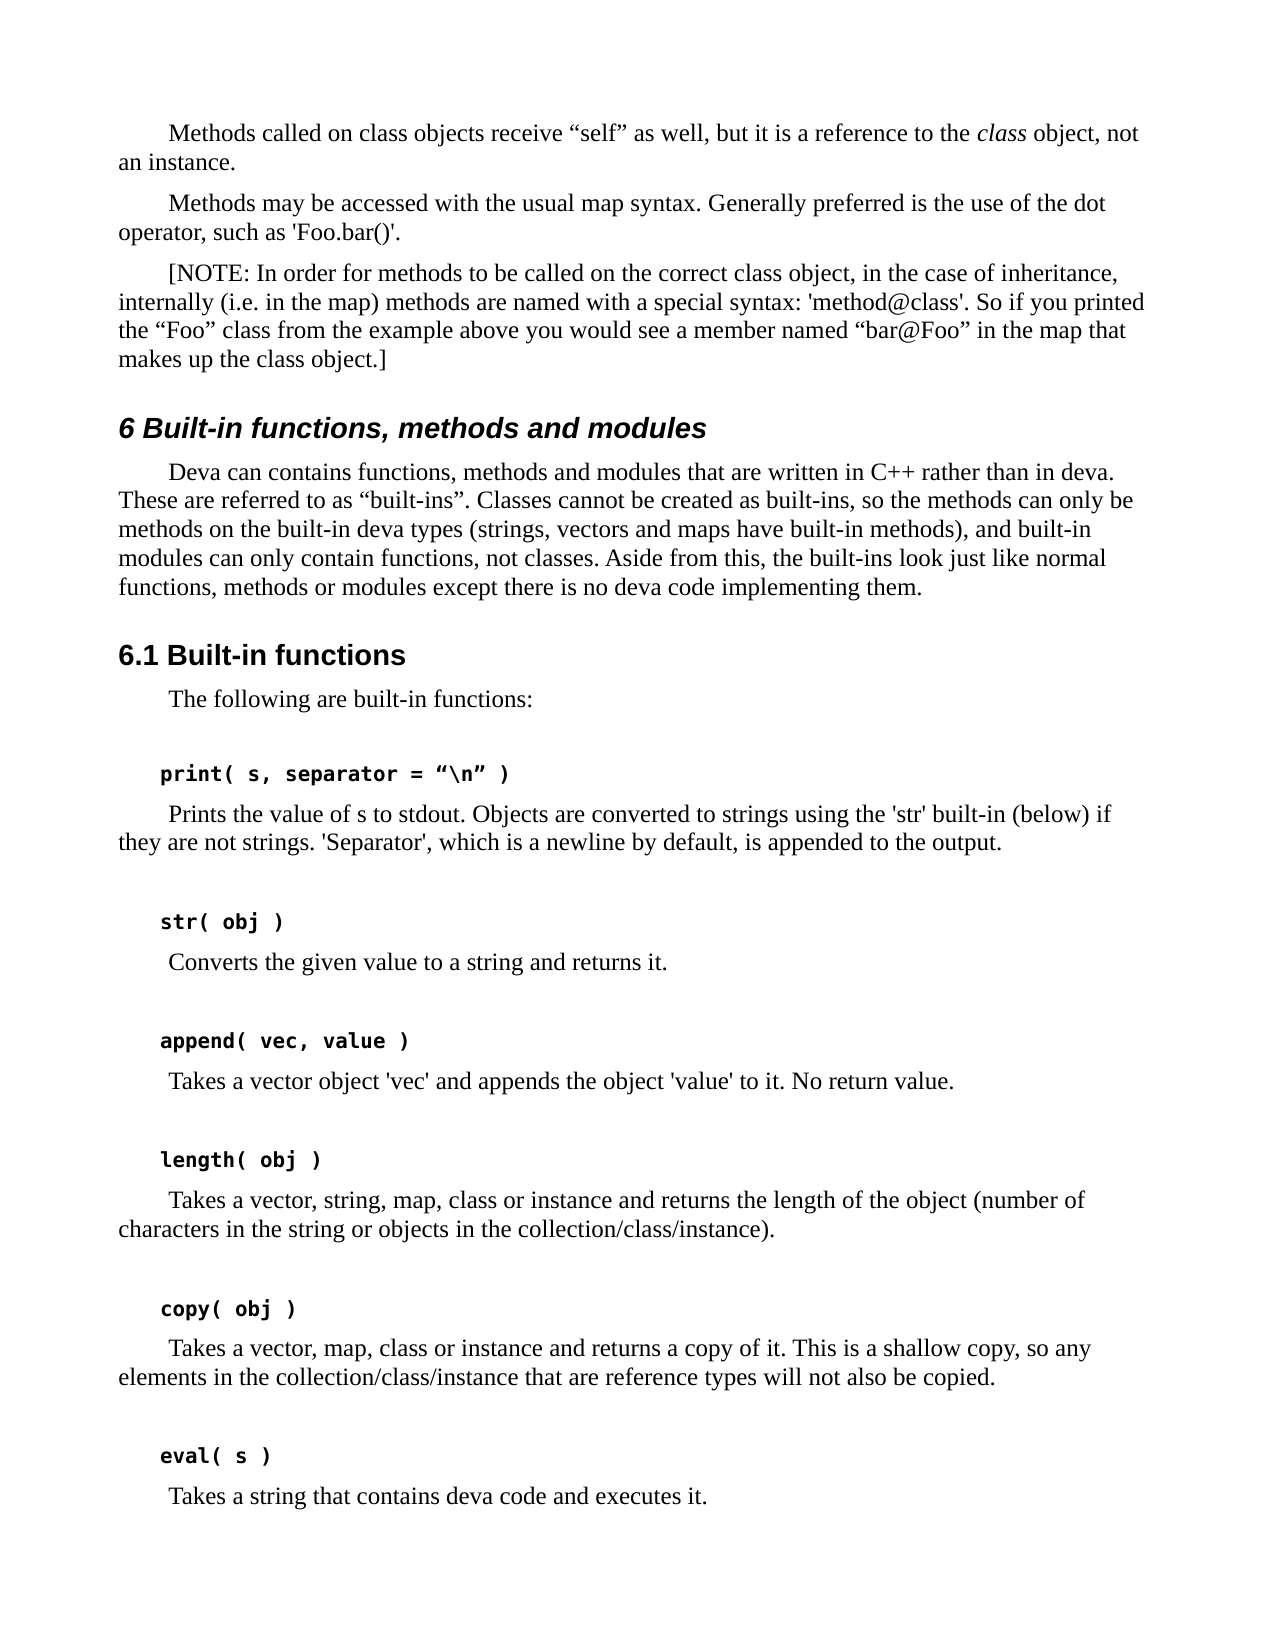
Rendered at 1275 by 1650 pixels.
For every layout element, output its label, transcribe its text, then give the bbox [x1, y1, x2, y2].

text The following are built-in functions: [118, 684, 1157, 713]
text [NOTE: In order for methods to be called on the correct class object, in the case of inheritance, internally (i.e. in the map) methods are named with a special syntax: 'method@class'. So if you printed the “Foo” class from the example above you would see a member named “bar@Foo” in the map that makes up the class object.] [118, 258, 1157, 373]
text Takes a vector, map, class or instance and returns a copy of it. This is a shallow copy, so any elements in the collection/class/instance that are reference types will not also be copied. [118, 1333, 1157, 1391]
text Takes a vector object 'vec' and appends the object 'value' to it. No return value. [118, 1066, 1157, 1095]
text Converts the given value to a string and returns it. [118, 947, 1157, 976]
text Deva can contains functions, methods and modules that are written in C++ rather than in deva. These are referred to as “built-ins”. Classes cannot be created as built-ins, so the methods can only be methods on the built-in deva types (strings, vectors and maps have built-in methods), and built-in modules can only contain functions, not classes. Aside from this, the built-ins look just like normal functions, methods or modules except there is no deva code implementing them. [118, 457, 1157, 600]
text copy( obj ) [118, 1297, 1157, 1321]
subtitle 6.1 Built-in functions [118, 638, 1157, 671]
text print( s, separator = “\n” ) [118, 762, 1157, 786]
subtitle 6 Built-in functions, methods and modules [118, 411, 1157, 444]
text length( obj ) [118, 1148, 1157, 1173]
text Prints the value of s to stdout. Objects are converted to strings using the 'str' built-in (below) if they are not strings. 'Separator', which is a newline by default, is appended to the output. [118, 799, 1157, 856]
text append( vec, value ) [118, 1029, 1157, 1053]
text Takes a string that contains deva code and executes it. [118, 1481, 1157, 1510]
text eval( s ) [118, 1444, 1157, 1469]
text Takes a vector, string, map, class or instance and returns the length of the object (number of characters in the string or objects in the collection/class/instance). [118, 1185, 1157, 1243]
text str( obj ) [118, 910, 1157, 934]
text Methods may be accessed with the usual map syntax. Generally preferred is the use of the dot operator, such as 'Foo.bar()'. [118, 188, 1157, 246]
text Methods called on class objects receive “self” as well, but it is a reference to the class object, not an instance. [118, 118, 1157, 176]
